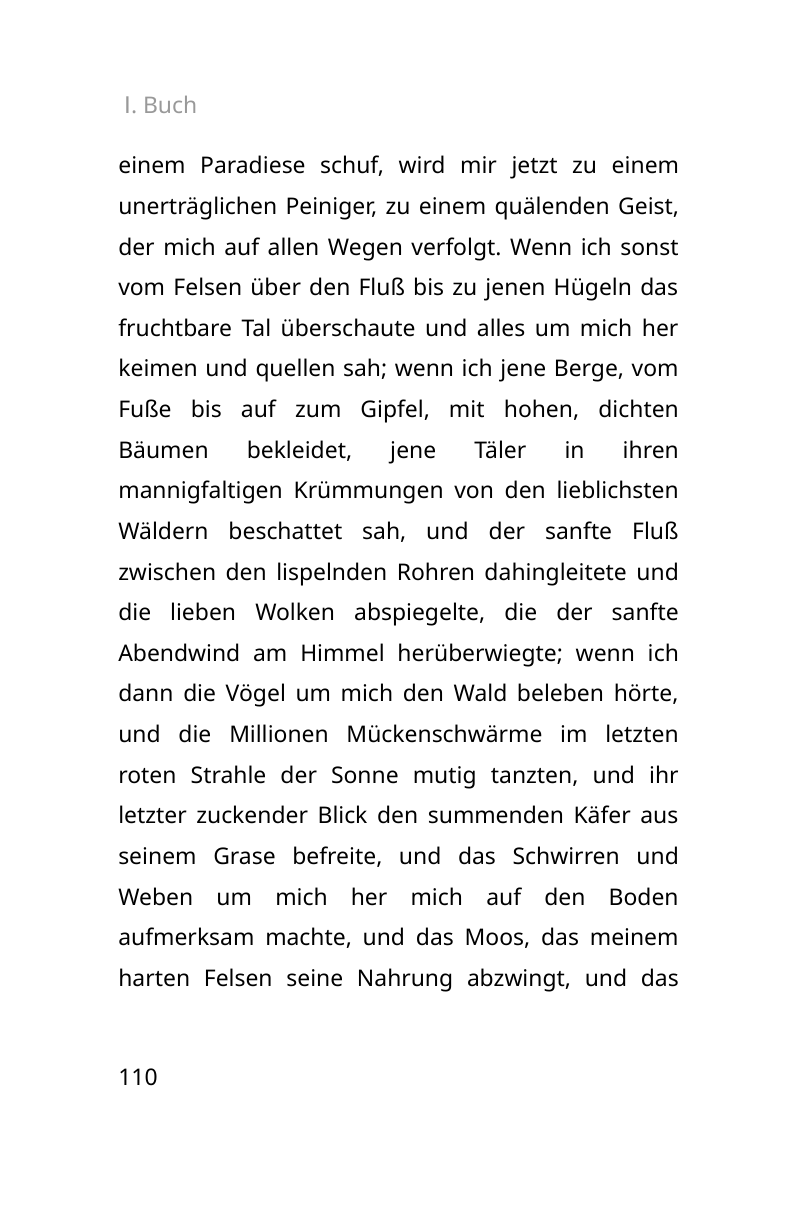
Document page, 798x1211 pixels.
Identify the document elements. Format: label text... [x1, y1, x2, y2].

text einem Paradiese schuf, wird mir jetzt zu einem unerträglichen Peiniger, zu einem quälenden Geist, der mich auf allen Wegen verfolgt. Wenn ich sonst vom Felsen über den Fluß bis zu jenen Hügeln das fruchtbare Tal überschaute und alles um mich her keimen und quellen sah; wenn ich jene Berge, vom Fuße bis auf zum Gipfel, mit hohen, dichten Bäumen bekleidet, jene Täler in ihren mannigfaltigen Krümmungen von den lieblichsten Wäldern beschattet sah, und der sanfte Fluß zwischen den lispelnden Rohren dahingleitete und die lieben Wolken abspiegelte, die der sanfte Abendwind am Himmel herüberwiegte; wenn ich dann die Vögel um mich den Wald beleben hörte, und die Millionen Mückenschwärme im letzten roten Strahle der Sonne mutig tanzten, und ihr letzter zuckender Blick den summenden Käfer aus seinem Grase befreite, und das Schwirren und Weben um mich her mich auf den Boden aufmerksam machte, und das Moos, das meinem harten Felsen seine Nahrung abzwingt, und das [118, 149, 679, 993]
